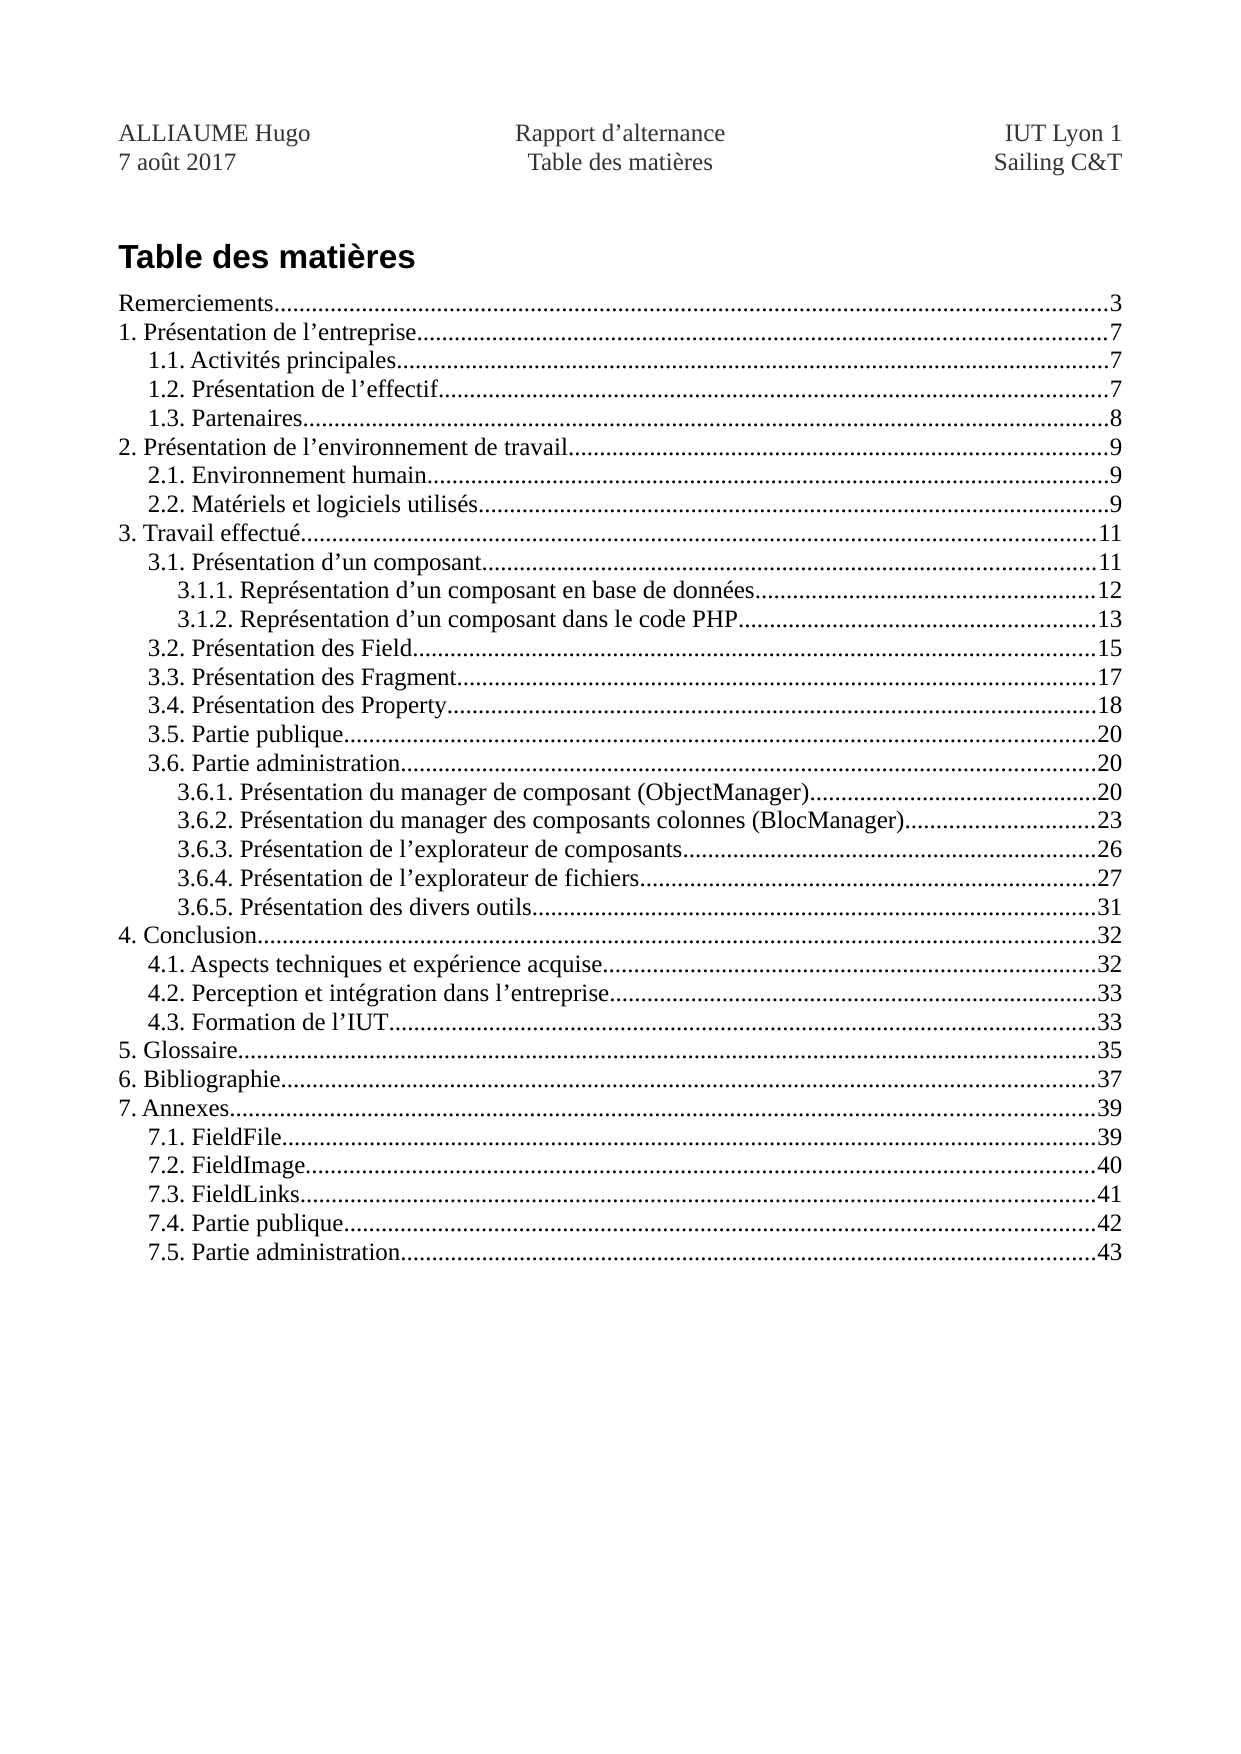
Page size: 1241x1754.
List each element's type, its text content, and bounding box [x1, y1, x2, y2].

text 1.3. Partenaires 8 [148, 403, 1122, 432]
text 3.1. Présentation d’un composant 11 [148, 547, 1122, 576]
text 2. Présentation de l’environnement de travail 9 [118, 432, 1122, 461]
subtitle Table des matières [118, 237, 1122, 276]
text 4. Conclusion 32 [118, 921, 1122, 949]
text 3. Travail effectué 11 [118, 518, 1122, 547]
text 3.5. Partie publique 20 [148, 719, 1122, 748]
text 3.6.1. Présentation du manager de composant (ObjectManager) 20 [177, 777, 1122, 806]
text 3.6. Partie administration 20 [148, 748, 1122, 777]
text 4.3. Formation de l’IUT 33 [148, 1007, 1122, 1036]
text 7.2. FieldImage 40 [148, 1151, 1122, 1179]
text 3.1.2. Représentation d’un composant dans le code PHP 13 [177, 604, 1122, 633]
text 3.3. Présentation des Fragment 17 [148, 662, 1122, 691]
text 1.1. Activités principales 7 [148, 346, 1122, 374]
text 7.1. FieldFile 39 [148, 1122, 1122, 1151]
text 3.6.3. Présentation de l’explorateur de composants 26 [177, 834, 1122, 863]
text 2.2. Matériels et logiciels utilisés 9 [148, 489, 1122, 518]
text 4.2. Perception et intégration dans l’entreprise 33 [148, 978, 1122, 1007]
text 3.6.2. Présentation du manager des composants colonnes (BlocManager) 23 [177, 806, 1122, 834]
text 3.2. Présentation des Field 15 [148, 633, 1122, 662]
text 1.2. Présentation de l’effectif 7 [148, 374, 1122, 403]
text 5. Glossaire 35 [118, 1036, 1122, 1064]
text 3.6.5. Présentation des divers outils 31 [177, 892, 1122, 921]
text 6. Bibliographie 37 [118, 1064, 1122, 1093]
text 7. Annexes 39 [118, 1093, 1122, 1122]
text 7.5. Partie administration 43 [148, 1237, 1122, 1266]
text 7.4. Partie publique 42 [148, 1208, 1122, 1237]
text 3.6.4. Présentation de l’explorateur de fichiers 27 [177, 863, 1122, 892]
text 4.1. Aspects techniques et expérience acquise 32 [148, 949, 1122, 978]
text 7.3. FieldLinks 41 [148, 1179, 1122, 1208]
text 3.1.1. Représentation d’un composant en base de données 12 [177, 576, 1122, 604]
text Remerciements 3 [118, 288, 1122, 317]
text 2.1. Environnement humain 9 [148, 461, 1122, 489]
text 3.4. Présentation des Property 18 [148, 691, 1122, 719]
text 1. Présentation de l’entreprise 7 [118, 317, 1122, 346]
